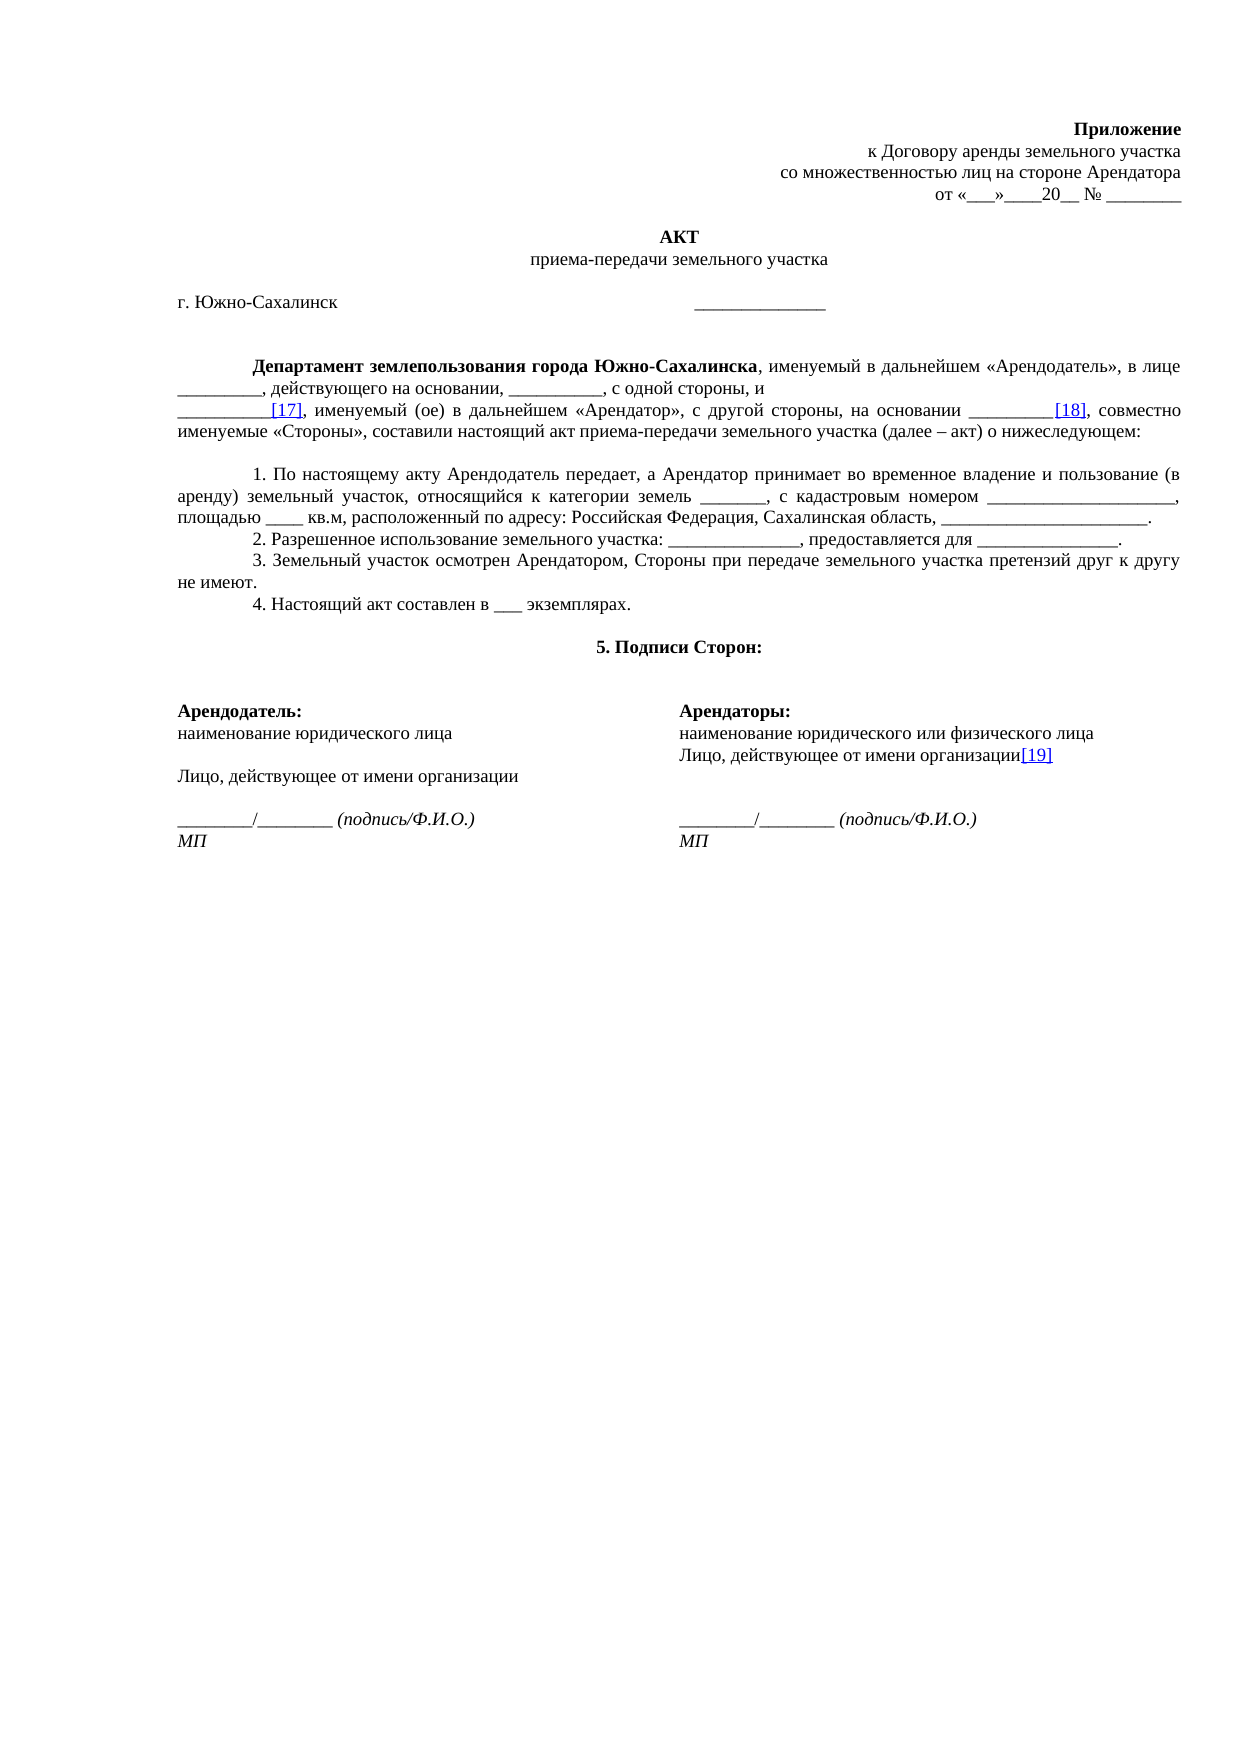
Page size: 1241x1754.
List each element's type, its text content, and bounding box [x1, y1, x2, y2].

text от «___»____20__ № ________ [177, 183, 1181, 204]
table_cell [177, 787, 679, 808]
text 2. Разрешенное использование земельного участка: ______________, предоставляется для _______________. [177, 528, 1181, 549]
text 4. Настоящий акт составлен в ___ экземплярах. [177, 592, 1181, 614]
text со множественностью лиц на стороне Арендатора [177, 161, 1181, 183]
table_cell ________/________ (подпись/Ф.И.О.) МП [679, 808, 1181, 851]
text 5. Подписи Сторон: [177, 636, 1181, 657]
text Департамент землепользования города Южно-Сахалинска, именуемый в дальнейшем «Арендодатель», в лице _________, действующего на основании, __________, с одной стороны, и [177, 355, 1181, 398]
table_cell наименование юридического или физического лица Лицо, действующее от имени организации[19] [679, 722, 1181, 787]
text к Договору аренды земельного участка [177, 140, 1181, 161]
text АКТ [177, 226, 1181, 247]
table_header Арендаторы: [679, 700, 1181, 722]
table_cell ________/________ (подпись/Ф.И.О.) МП [177, 808, 679, 851]
table_header г. Южно-Сахалинск [177, 269, 694, 312]
table_cell наименование юридического лица Лицо, действующее от имени организации [177, 722, 679, 787]
table_header Арендодатель: [177, 700, 679, 722]
text 3. Земельный участок осмотрен Арендатором, Стороны при передаче земельного участка претензий друг к другу не имеют. [177, 549, 1181, 592]
table_header ______________ [694, 269, 1212, 312]
text Приложение [177, 118, 1181, 140]
text 1. По настоящему акту Арендодатель передает, а Арендатор принимает во временное владение и пользование (в аренду) земельный участок, относящийся к категории земель _______, с кадастровым номером ____________________, площадью ____ кв.м, расположенный по адресу: Российская Федерация, Сахалинская область, ______________________. [177, 463, 1181, 528]
text приема-передачи земельного участка [177, 247, 1181, 269]
table_cell [679, 787, 1181, 808]
text __________[17], именуемый (ое) в дальнейшем «Арендатор», с другой стороны, на основании _________[18], совместно именуемые «Стороны», составили настоящий акт приема-передачи земельного участка (далее – акт) о нижеследующем: [177, 398, 1181, 442]
